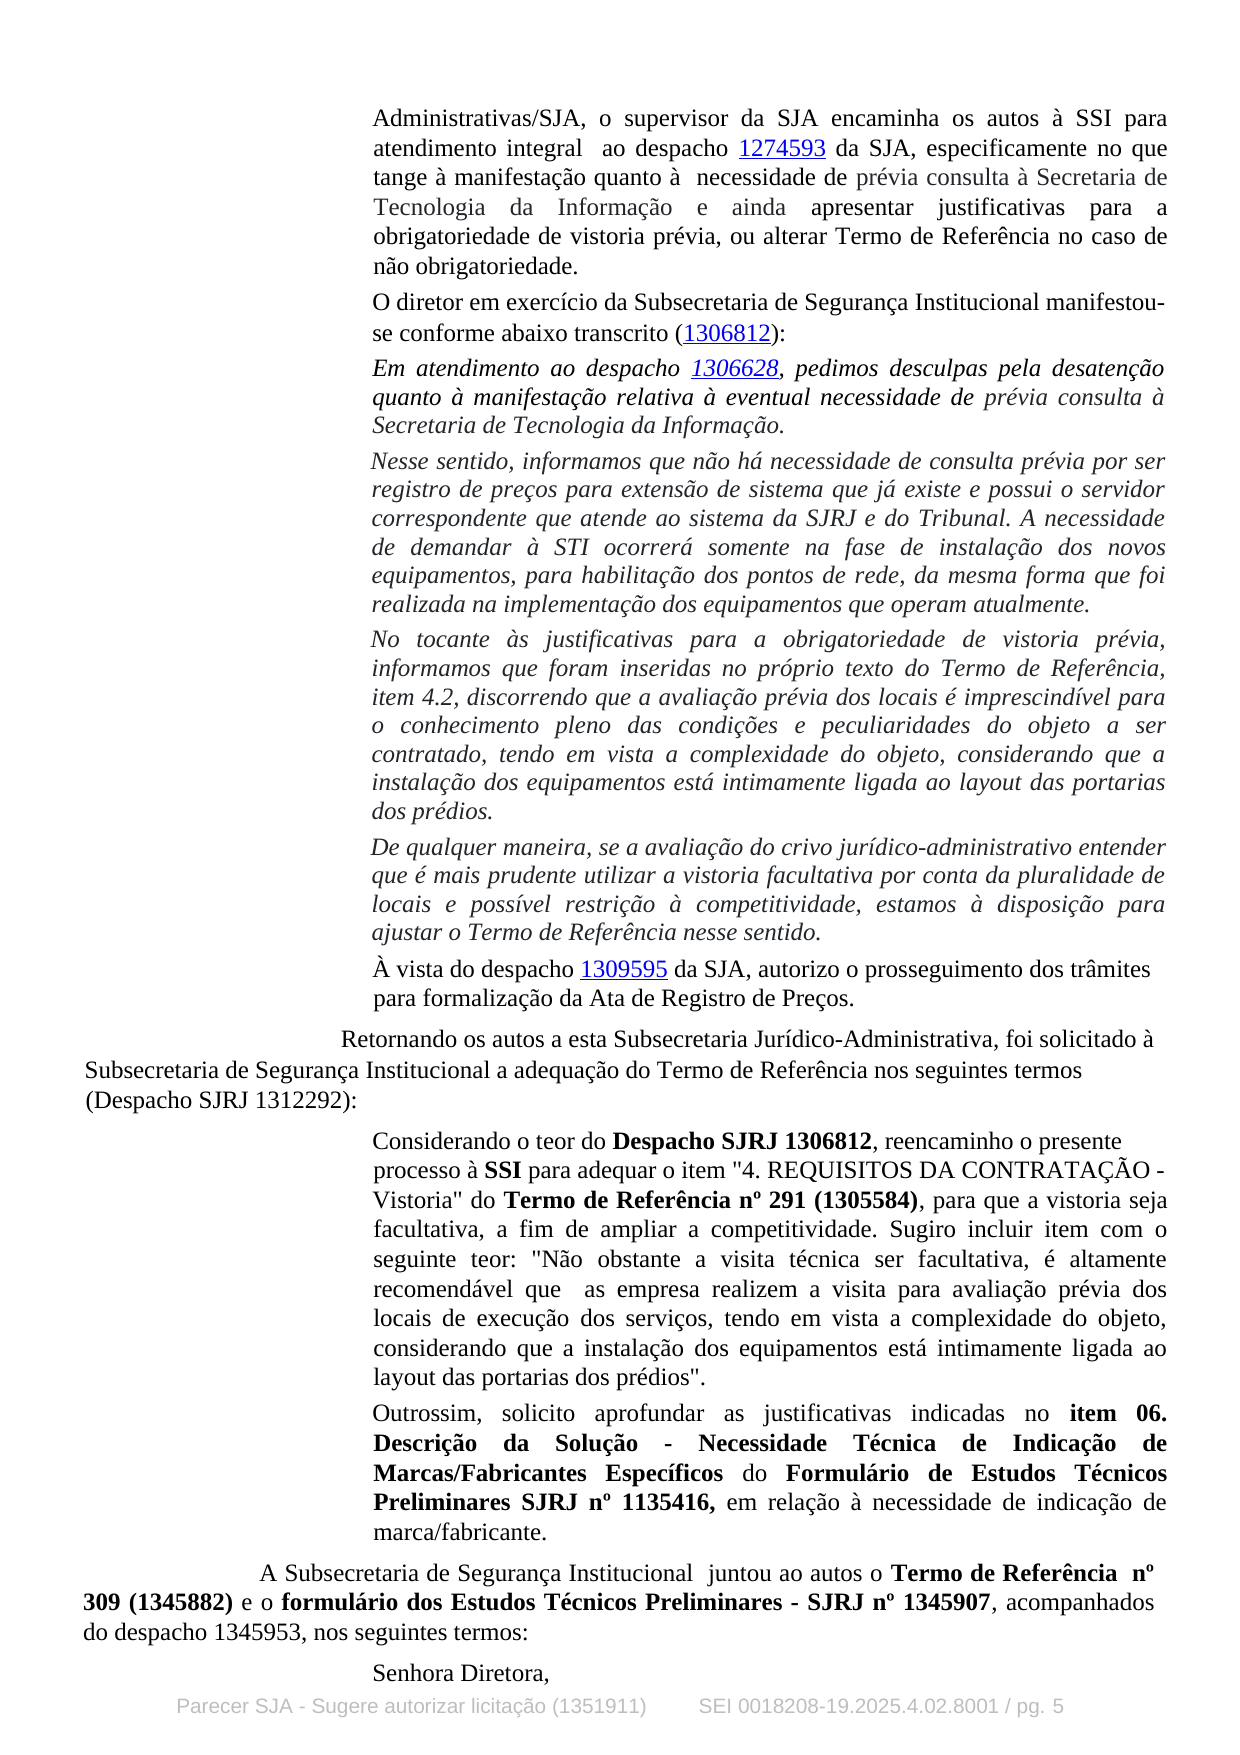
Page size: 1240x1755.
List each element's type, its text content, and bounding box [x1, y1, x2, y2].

text Vistoria" do Termo de Referência nº 291 (1305584), para que a vistoria seja facultativa, a fim de ampliar a competitividade. Sugiro incluir item com o seguinte teor: "Não obstante a visita técnica ser facultativa, é altamente recomendável que as empresa realizem a visita para avaliação prévia dos locais de execução dos serviços, tendo em vista a complexidade do objeto, considerando que a instalação dos equipamentos está intimamente ligada ao layout das portarias dos prédios". [372, 1185, 1168, 1391]
text No tocante às justificativas para a obrigatoriedade de vistoria prévia, informamos que foram inseridas no próprio texto do Termo de Referência, item 4.2, discorrendo que a avaliação prévia dos locais é imprescindível para o conhecimento pleno das condições e peculiaridades do objeto a ser contratado, tendo em vista a complexidade do objeto, considerando que a instalação dos equipamentos está intimamente ligada ao layout das portarias dos prédios. [370, 625, 1169, 825]
text Nesse sentido, informamos que não há necessidade de consulta prévia por ser registro de preços para extensão de sistema que já existe e possui o servidor correspondente que atende ao sistema da SJRJ e do Tribunal. A necessidade de demandar à STI ocorrerá somente na fase de instalação dos novos equipamentos, para habilitação dos pontos de rede, da mesma forma que foi realizada na implementação dos equipamentos que operam atualmente. [370, 446, 1169, 617]
text Subsecretaria de Segurança Institucional a adequação do Termo de Referência nos seguintes termos (Despacho SJRJ 1312292): [84, 1055, 1167, 1113]
text Retornando os autos a esta Subsecretaria Jurídico-Administrativa, foi solicitado à [84, 1024, 1154, 1053]
text A Subsecretaria de Segurança Institucional juntou ao autos o Termo de Referência nº 309 (1345882) e o formulário dos Estudos Técnicos Preliminares - SJRJ nº 1345907, acompanhados do despacho 1345953, nos seguintes termos: [83, 1558, 1154, 1646]
text Administrativas/SJA, o supervisor da SJA encaminha os autos à SSI para atendimento integral ao despacho 1274593 da SJA, especificamente no que tange à manifestação quanto à necessidade de prévia consulta à Secretaria de Tecnologia da Informação e ainda apresentar justificativas para a obrigatoriedade de vistoria prévia, ou alterar Termo de Referência no caso de não obrigatoriedade. [372, 103, 1168, 280]
text Outrossim, solicito aprofundar as justificativas indicadas no item 06. Descrição da Solução - Necessidade Técnica de Indicação de Marcas/Fabricantes Específicos do Formulário de Estudos Técnicos Preliminares SJRJ nº 1135416, em relação à necessidade de indicação de marca/fabricante. [372, 1398, 1167, 1546]
text Senhora Diretora, [372, 1658, 1167, 1687]
text O diretor em exercício da Subsecretaria de Segurança Institucional manifestou- [372, 287, 1167, 316]
text Considerando o teor do Despacho SJRJ 1306812, reencaminho o presente processo à SSI para adequar o item "4. REQUISITOS DA CONTRATAÇÃO - [372, 1126, 1167, 1184]
text À vista do despacho 1309595 da SJA, autorizo o prosseguimento dos trâmites para formalização da Ata de Registro de Preços. [372, 954, 1167, 1012]
text Em atendimento ao despacho 1306628, pedimos desculpas pela desatenção quanto à manifestação relativa à eventual necessidade de prévia consulta à Secretaria de Tecnologia da Informação. [372, 353, 1167, 439]
text De qualquer maneira, se a avaliação do crivo jurídico-administrativo entender que é mais prudente utilizar a vistoria facultativa por conta da pluralidade de locais e possível restrição à competitividade, estamos à disposição para ajustar o Termo de Referência nesse sentido. [370, 832, 1169, 946]
text se conforme abaixo transcrito (1306812): [372, 318, 1167, 346]
